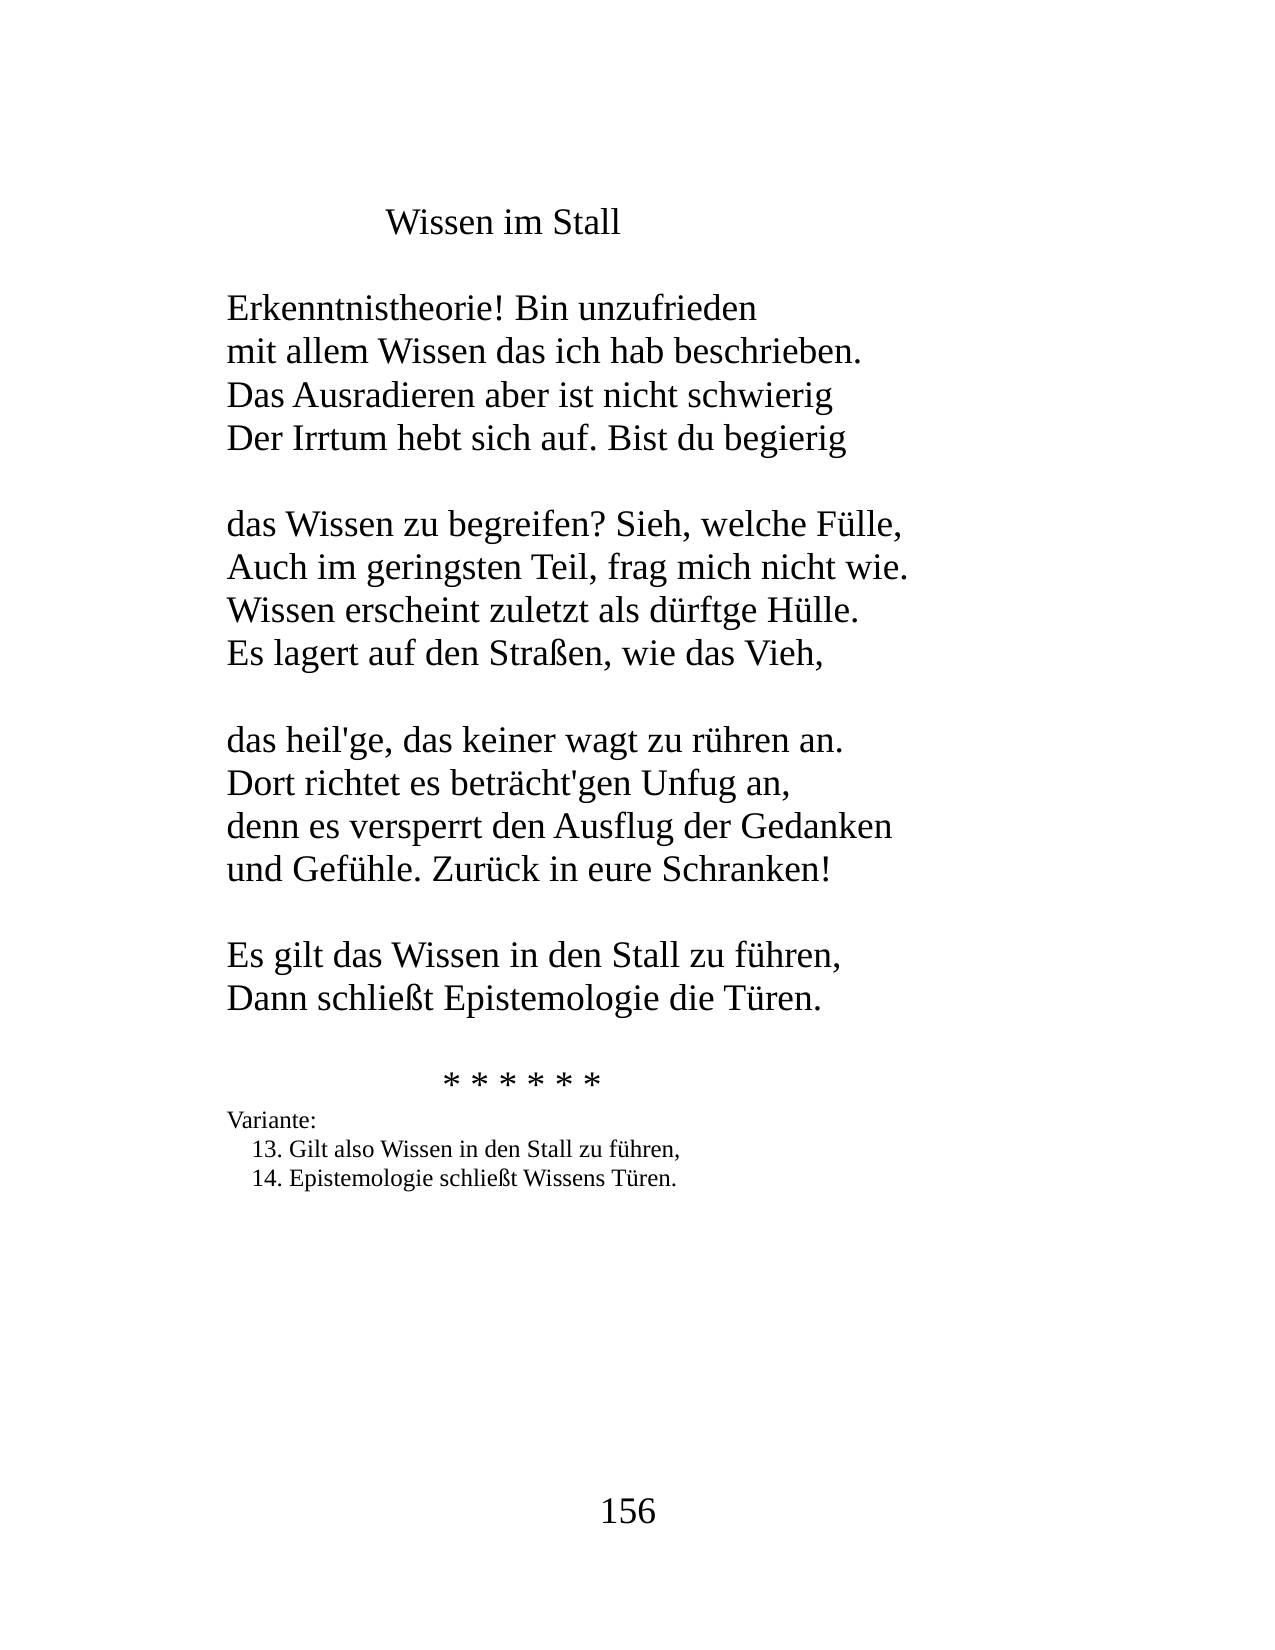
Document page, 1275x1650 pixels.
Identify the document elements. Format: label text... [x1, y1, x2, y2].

text Es gilt das Wissen in den Stall zu führen, [226, 933, 1157, 976]
text mit allem Wissen das ich hab beschrieben. [226, 329, 1157, 372]
text Erkenntnistheorie! Bin unzufrieden [226, 286, 1157, 329]
text Variante: [226, 1105, 1157, 1134]
text Der Irrtum hebt sich auf. Bist du begierig [226, 415, 1157, 458]
text Wissen im Stall [226, 199, 1157, 243]
text Dort richtet es beträcht'gen Unfug an, [226, 760, 1157, 803]
text Dann schließt Epistemologie die Türen. [226, 976, 1157, 1019]
text 14. Epistemologie schließt Wissens Türen. [226, 1163, 1157, 1191]
text 13. Gilt also Wissen in den Stall zu führen, [226, 1134, 1157, 1163]
text das Wissen zu begreifen? Sieh, welche Fülle, [226, 501, 1157, 544]
text denn es versperrt den Ausflug der Gedanken [226, 803, 1157, 846]
text Es lagert auf den Straßen, wie das Vieh, [226, 631, 1157, 674]
text * * * * * * [226, 1062, 1157, 1105]
text das heil'ge, das keiner wagt zu rühren an. [226, 717, 1157, 760]
text und Gefühle. Zurück in eure Schranken! [226, 846, 1157, 889]
text Das Ausradieren aber ist nicht schwierig [226, 372, 1157, 415]
text Wissen erscheint zuletzt als dürftge Hülle. [226, 588, 1157, 631]
text Auch im geringsten Teil, frag mich nicht wie. [226, 544, 1157, 588]
